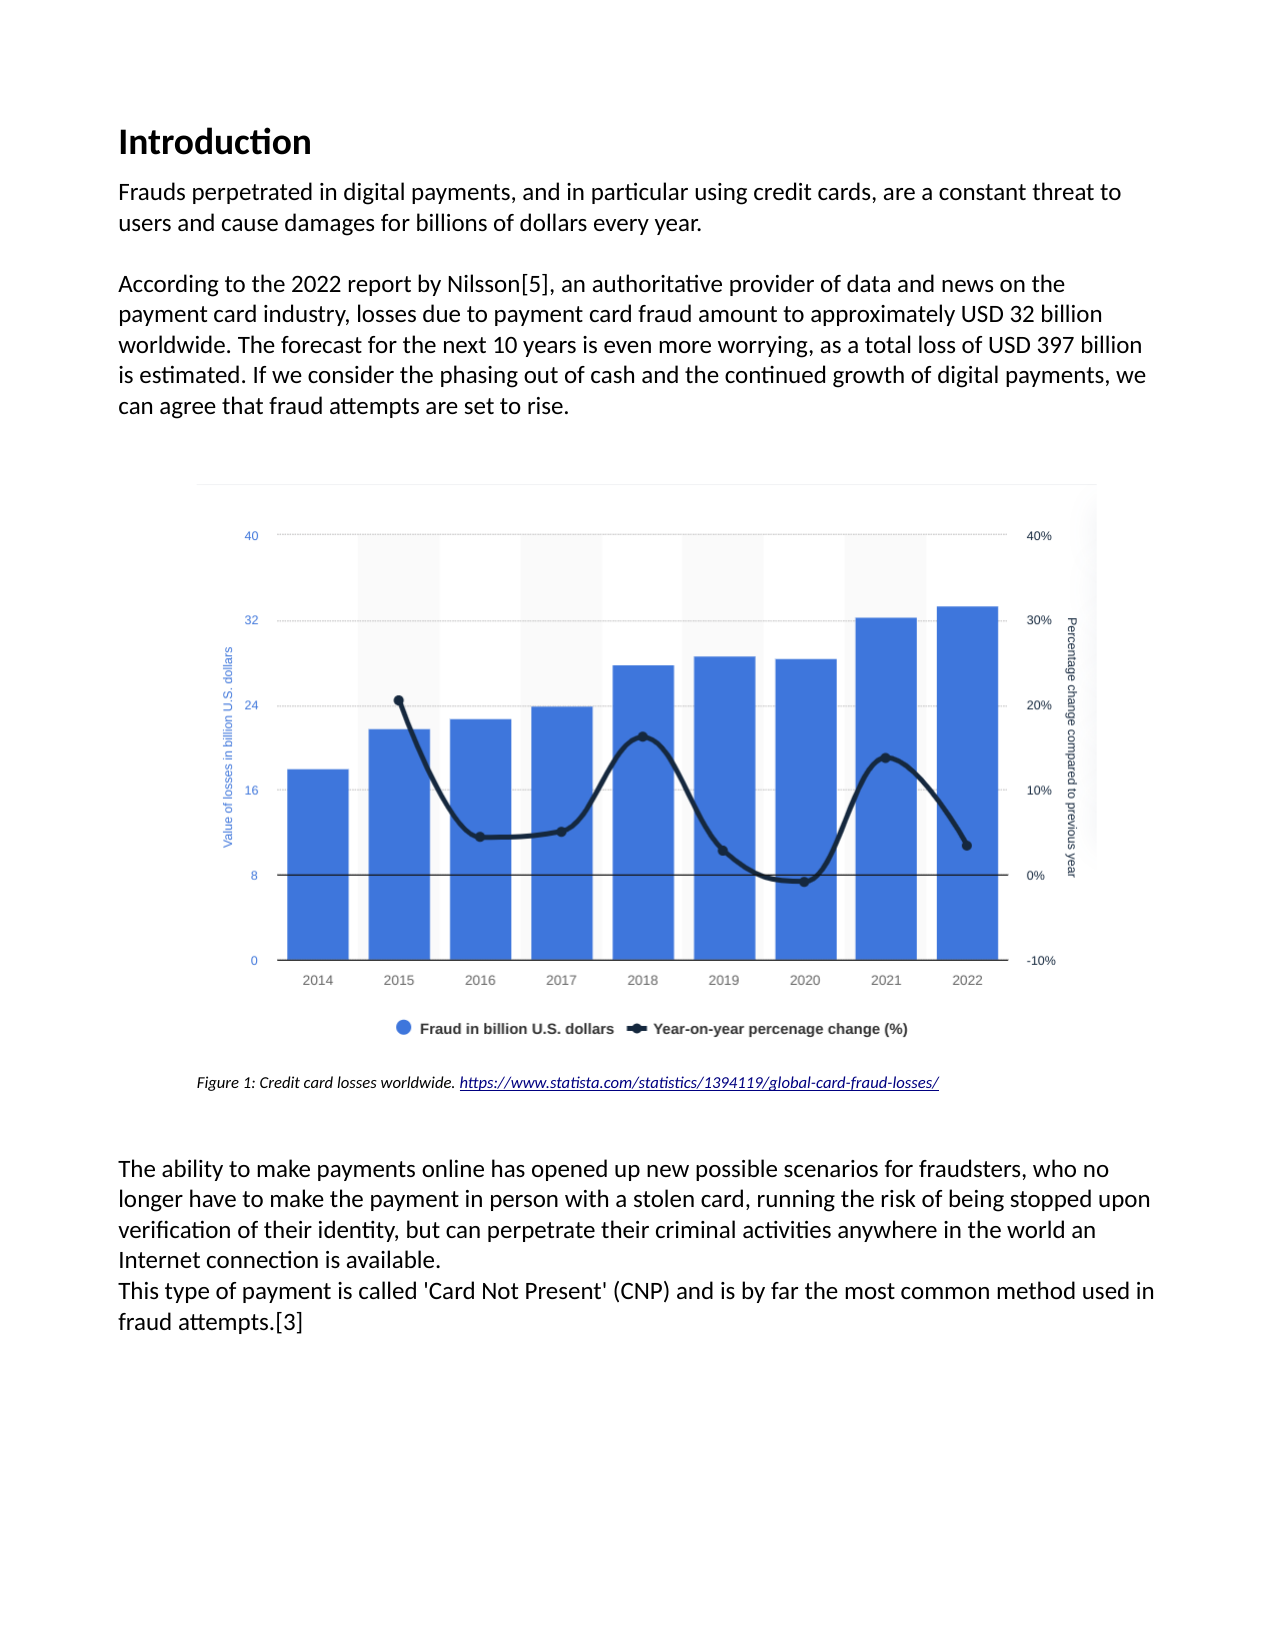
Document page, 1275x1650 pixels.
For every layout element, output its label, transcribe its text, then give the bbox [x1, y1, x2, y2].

subtitle Introduction [118, 118, 1157, 164]
text The ability to make payments online has opened up new possible scenarios for fraudsters, who no longer have to make the payment in person with a stolen card, running the risk of being stopped upon verification of their identity, but can perpetrate their criminal activities anywhere in the world an Internet connection is available. [118, 1153, 1157, 1275]
picture [196, 484, 1097, 1060]
text This type of payment is called 'Card Not Present' (CNP) and is by far the most common method used in fraud attempts.[3] [118, 1275, 1157, 1336]
text Figure 1: Credit card losses worldwide. https://www.statista.com/statistics/1394119/global-card-fraud-losses/ [197, 1060, 1097, 1092]
text According to the 2022 report by Nilsson[5], an authoritative provider of data and news on the payment card industry, losses due to payment card fraud amount to approximately USD 32 billion worldwide. The forecast for the next 10 years is even more worrying, as a total loss of USD 397 billion is estimated. If we consider the phasing out of cash and the continued growth of digital payments, we can agree that fraud attempts are set to rise. [118, 268, 1157, 421]
text Frauds perpetrated in digital payments, and in particular using credit cards, are a constant threat to users and cause damages for billions of dollars every year. [118, 176, 1157, 237]
